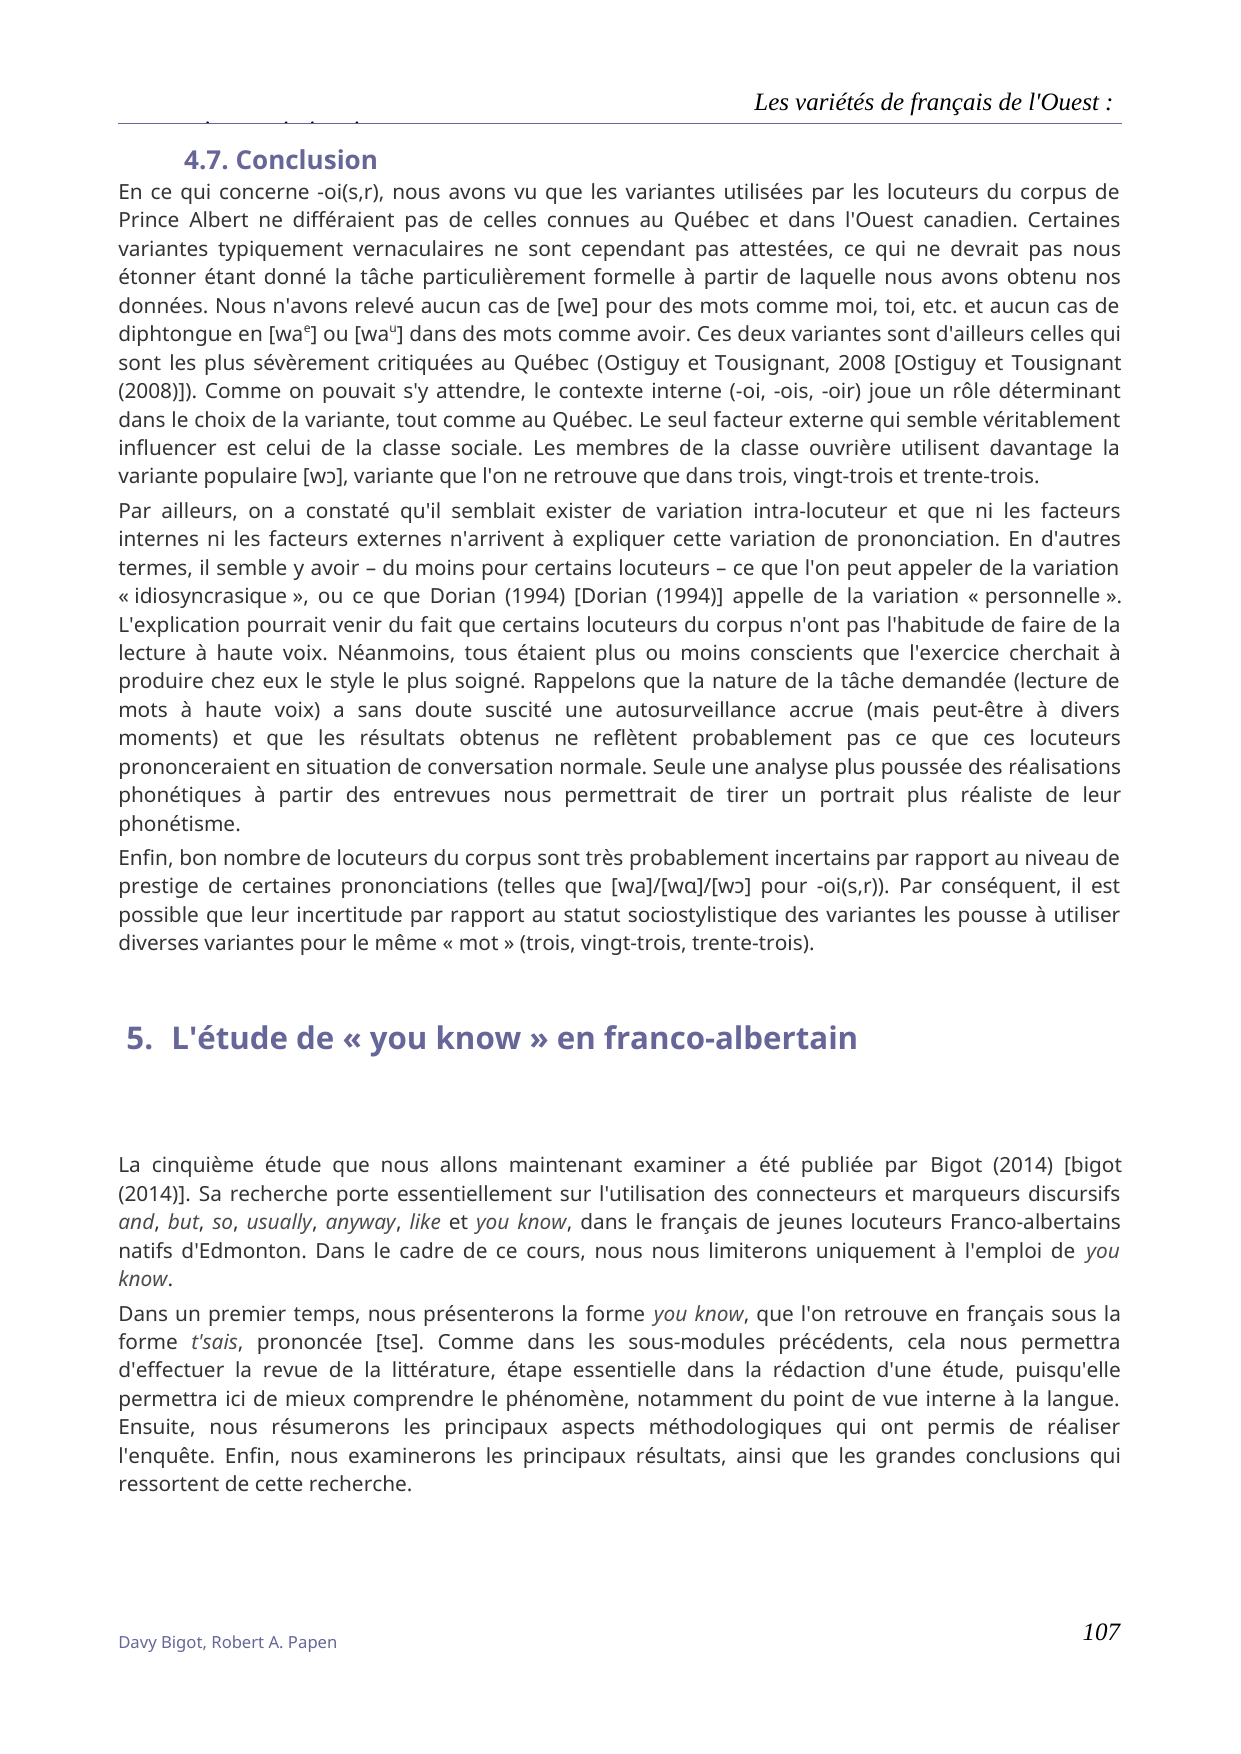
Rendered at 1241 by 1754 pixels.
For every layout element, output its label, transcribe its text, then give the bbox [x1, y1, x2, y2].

title Conclusion [177, 142, 1122, 177]
text Enfin, bon nombre de locuteurs du corpus sont très probablement incertains par rapport au niveau de prestige de certaines prononciations (telles que [wa]/[wɑ]/[wɔ] pour -oi(s,r)). Par conséquent, il est possible que leur incertitude par rapport au statut sociostylistique des variantes les pousse à utiliser diverses variantes pour le même « mot » (trois, vingt-trois, trente-trois). [118, 843, 1122, 957]
text Dans un premier temps, nous présenterons la forme you know, que l'on retrouve en français sous la forme t'sais, prononcée [tse]. Comme dans les sous-modules précédents, cela nous permettra d'effectuer la revue de la littérature, étape essentielle dans la rédaction d'une étude, puisqu'elle permettra ici de mieux comprendre le phénomène, notamment du point de vue interne à la langue. Ensuite, nous résumerons les principaux aspects méthodologiques qui ont permis de réaliser l'enquête. Enfin, nous examinerons les principaux résultats, ainsi que les grandes conclusions qui ressortent de cette recherche. [118, 1299, 1122, 1498]
title L'étude de « you know » en franco-albertain [118, 1016, 1122, 1058]
text La cinquième étude que nous allons maintenant examiner a été publiée par Bigot (2014) [bigot (2014)]. Sa recherche porte essentiellement sur l'utilisation des connecteurs et marqueurs discursifs and, but, so, usually, anyway, like et you know, dans le français de jeunes locuteurs Franco-albertains natifs d'Edmonton. Dans le cadre de ce cours, nous nous limiterons uniquement à l'emploi de you know. [118, 1151, 1122, 1293]
text Par ailleurs, on a constaté qu'il semblait exister de variation intra-locuteur et que ni les facteurs internes ni les facteurs externes n'arrivent à expliquer cette variation de prononciation. En d'autres termes, il semble y avoir – du moins pour certains locuteurs – ce que l'on peut appeler de la variation « idiosyncrasique », ou ce que Dorian (1994) [Dorian (1994)] appelle de la variation « personnelle ». L'explication pourrait venir du fait que certains locuteurs du corpus n'ont pas l'habitude de faire de la lecture à haute voix. Néanmoins, tous étaient plus ou moins conscients que l'exercice cherchait à produire chez eux le style le plus soigné. Rappelons que la nature de la tâche demandée (lecture de mots à haute voix) a sans doute suscité une autosurveillance accrue (mais peut-être à divers moments) et que les résultats obtenus ne reflètent probablement pas ce que ces locuteurs prononceraient en situation de conversation normale. Seule une analyse plus poussée des réalisations phonétiques à partir des entrevues nous permettrait de tirer un portrait plus réaliste de leur phonétisme. [118, 496, 1122, 837]
text En ce qui concerne -oi(s,r), nous avons vu que les variantes utilisées par les locuteurs du corpus de Prince Albert ne différaient pas de celles connues au Québec et dans l'Ouest canadien. Certaines variantes typiquement vernaculaires ne sont cependant pas attestées, ce qui ne devrait pas nous étonner étant donné la tâche particulièrement formelle à partir de laquelle nous avons obtenu nos données. Nous n'avons relevé aucun cas de [we] pour des mots comme moi, toi, etc. et aucun cas de diphtongue en [wae] ou [wau] dans des mots comme avoir. Ces deux variantes sont d'ailleurs celles qui sont les plus sévèrement critiquées au Québec (Ostiguy et Tousignant, 2008 [Ostiguy et Tousignant (2008)]). Comme on pouvait s'y attendre, le contexte interne (-oi, -ois, -oir) joue un rôle déterminant dans le choix de la variante, tout comme au Québec. Le seul facteur externe qui semble véritablement influencer est celui de la classe sociale. Les membres de la classe ouvrière utilisent davantage la variante populaire [wɔ], variante que l'on ne retrouve que dans trois, vingt-trois et trente-trois. [118, 177, 1122, 490]
